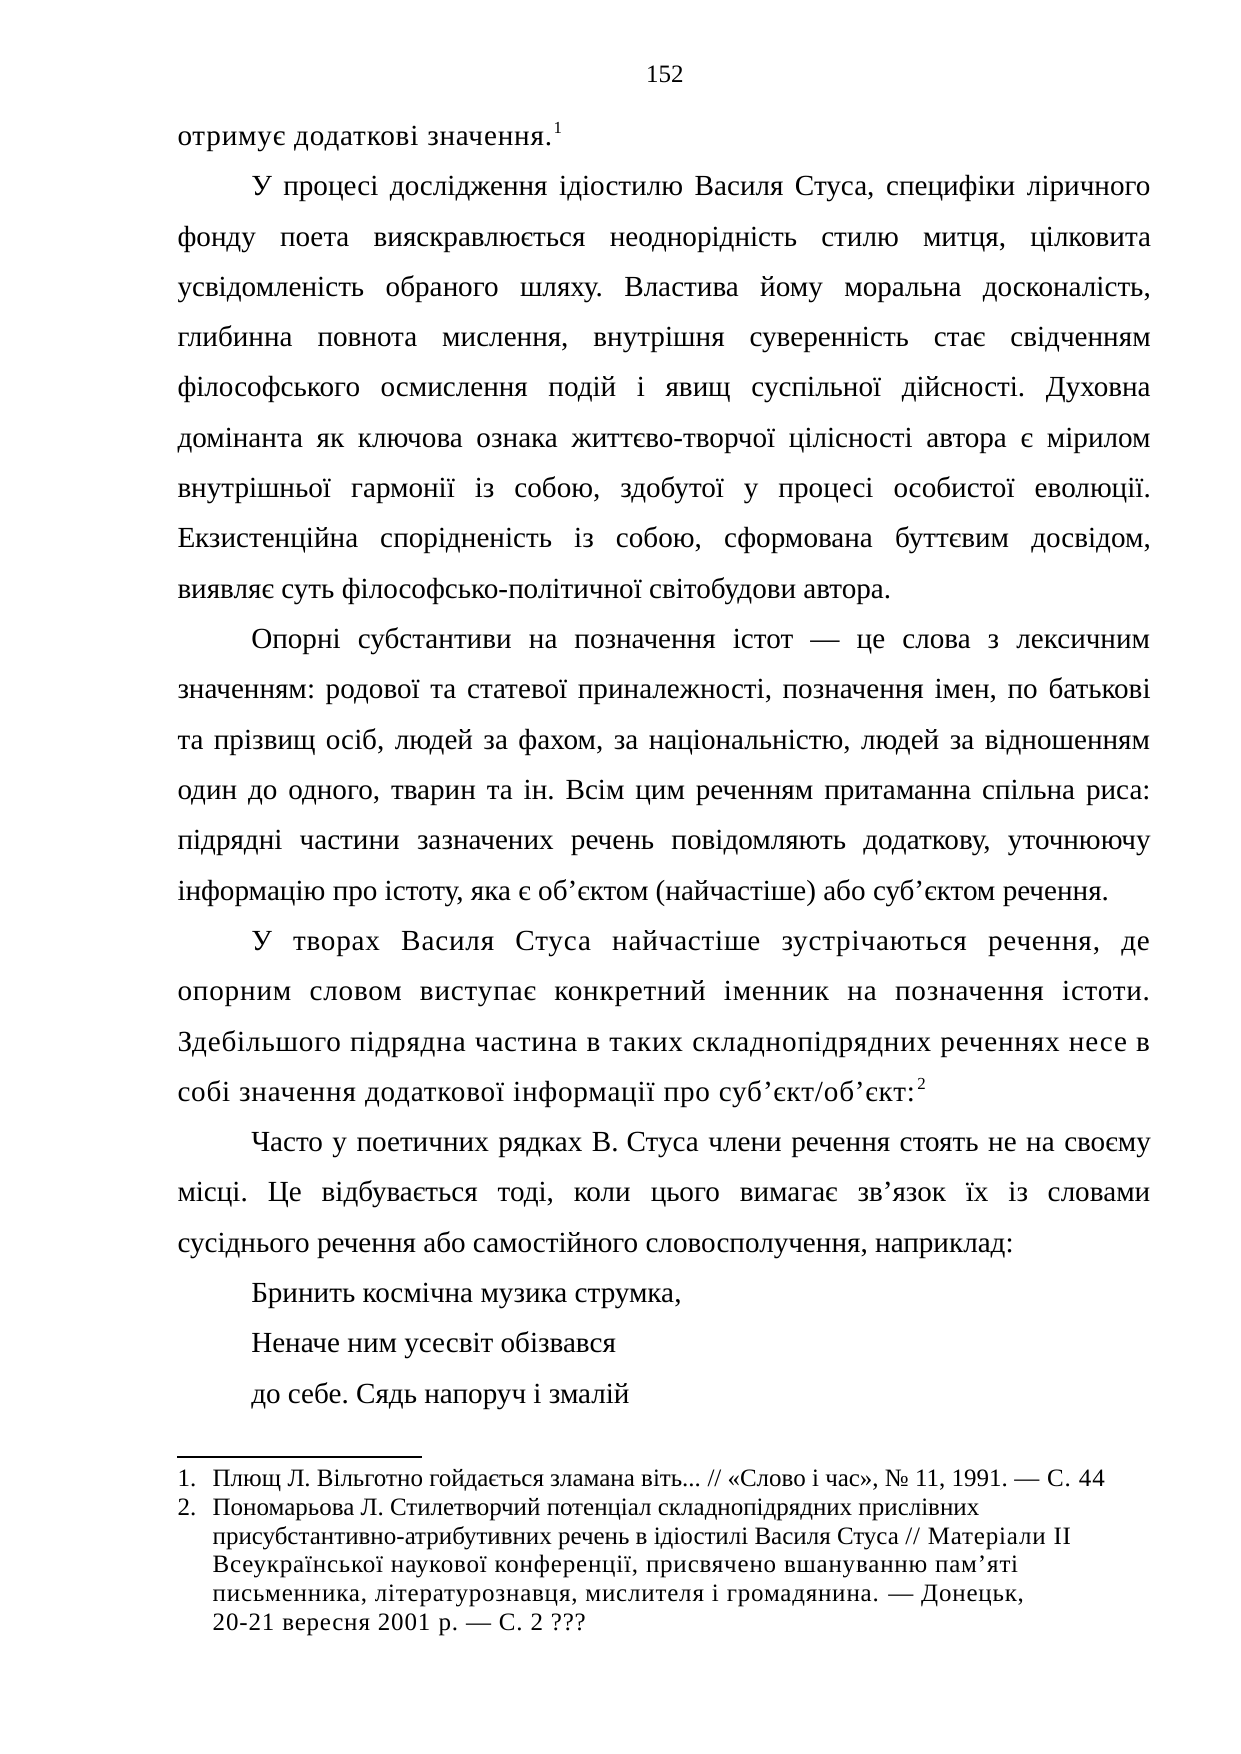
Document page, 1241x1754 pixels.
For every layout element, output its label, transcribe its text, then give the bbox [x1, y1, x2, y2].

text Плющ Л. Вільготно гойдається зламана віть... // «Слово і час», № 11, 1991. — С. 44 [177, 1463, 1152, 1492]
text Пономарьова Л. Стилетворчий потенціал складнопідрядних прислівних присубстантивно‑атрибутивних речень в ідіостилі Василя Стуса // Матеріали ІІ Всеукраїнської наукової конференції, присвячено вшануванню пам’яті письменника, літературознавця, мислителя і громадянина. — Донецьк, 20‑21 вересня 2001 р. — С. 2 ??? [177, 1492, 1152, 1636]
text У творах Василя Стуса найчастіше зустрічаються речення, де опорним словом виступає конкретний іменник на позначення істоти. Здебільшого підрядна частина в таких складнопідрядних реченнях несе в собі значення додаткової інформації про суб’єкт/об’єкт: [177, 923, 1152, 1107]
text Неначе ним усесвіт обізвався [177, 1326, 1152, 1359]
text до себе. Сядь напоруч і змалій [177, 1376, 1152, 1409]
text отримує додаткові значення. [177, 118, 1152, 152]
text Часто у поетичних рядках В. Стуса члени речення стоять не на своєму місці. Це відбувається тоді, коли цього вимагає зв’язок їх із словами сусіднього речення або самостійного словосполучення, наприклад: [177, 1124, 1152, 1258]
text У процесі дослідження ідіостилю Василя Стуса, специфіки ліричного фонду поета вияскравлюється неоднорідність стилю митця, цілковита усвідомленість обраного шляху. Властива йому моральна досконалість, глибинна повнота мислення, внутрішня суверенність стає свідченням філософського осмислення подій і явищ суспільної дійсності. Духовна домінанта як ключова ознака життєво-творчої цілісності автора є мірилом внутрішньої гармонії із собою, здобутої у процесі особистої еволюції. Екзистенційна спорідненість із собою, сформована буттєвим досвідом, виявляє суть філософсько-політичної світобудови автора. [177, 168, 1152, 604]
text Бринить космічна музика струмка, [177, 1275, 1152, 1309]
text Опорні субстантиви на позначення істот — це слова з лексичним значенням: родової та статевої приналежності, позначення імен, по батькові та прізвищ осіб, людей за фахом, за національністю, людей за відношенням один до одного, тварин та ін. Всім цим реченням притаманна спільна риса: підрядні частини зазначених речень повідомляють додаткову, уточнюючу інформацію про істоту, яка є об’єктом (найчастіше) або суб’єктом речення. [177, 621, 1152, 906]
